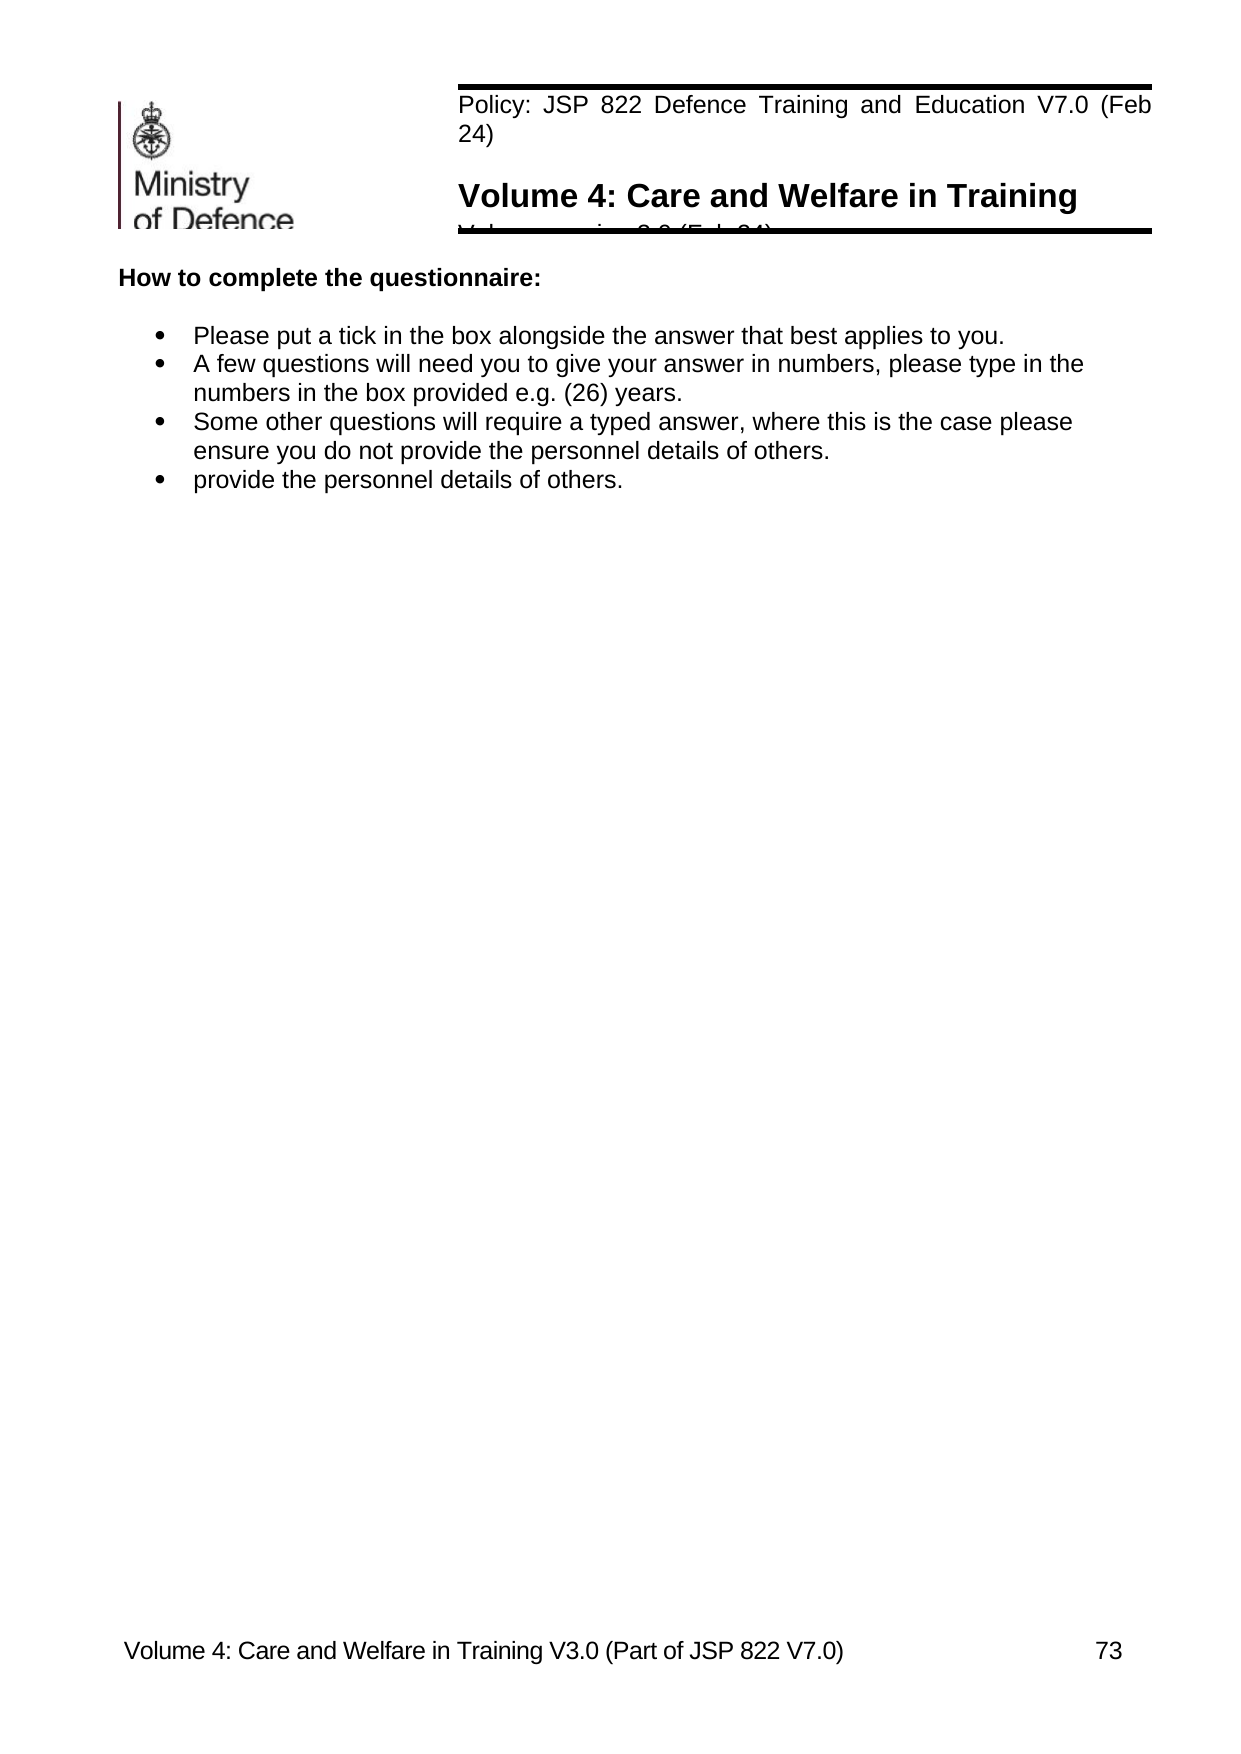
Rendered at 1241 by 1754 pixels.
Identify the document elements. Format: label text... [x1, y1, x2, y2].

list Please put a tick in the box alongside the answer that best applies to you. [156, 321, 1122, 349]
list A few questions will need you to give your answer in numbers, please type in the numbers in the box provided e.g. (26) years. [156, 349, 1122, 407]
list Some other questions will require a typed answer, where this is the case please ensure you do not provide the personnel details of others. [156, 407, 1122, 465]
list provide the personnel details of others. [156, 465, 1122, 493]
text How to complete the questionnaire: [118, 263, 1122, 292]
